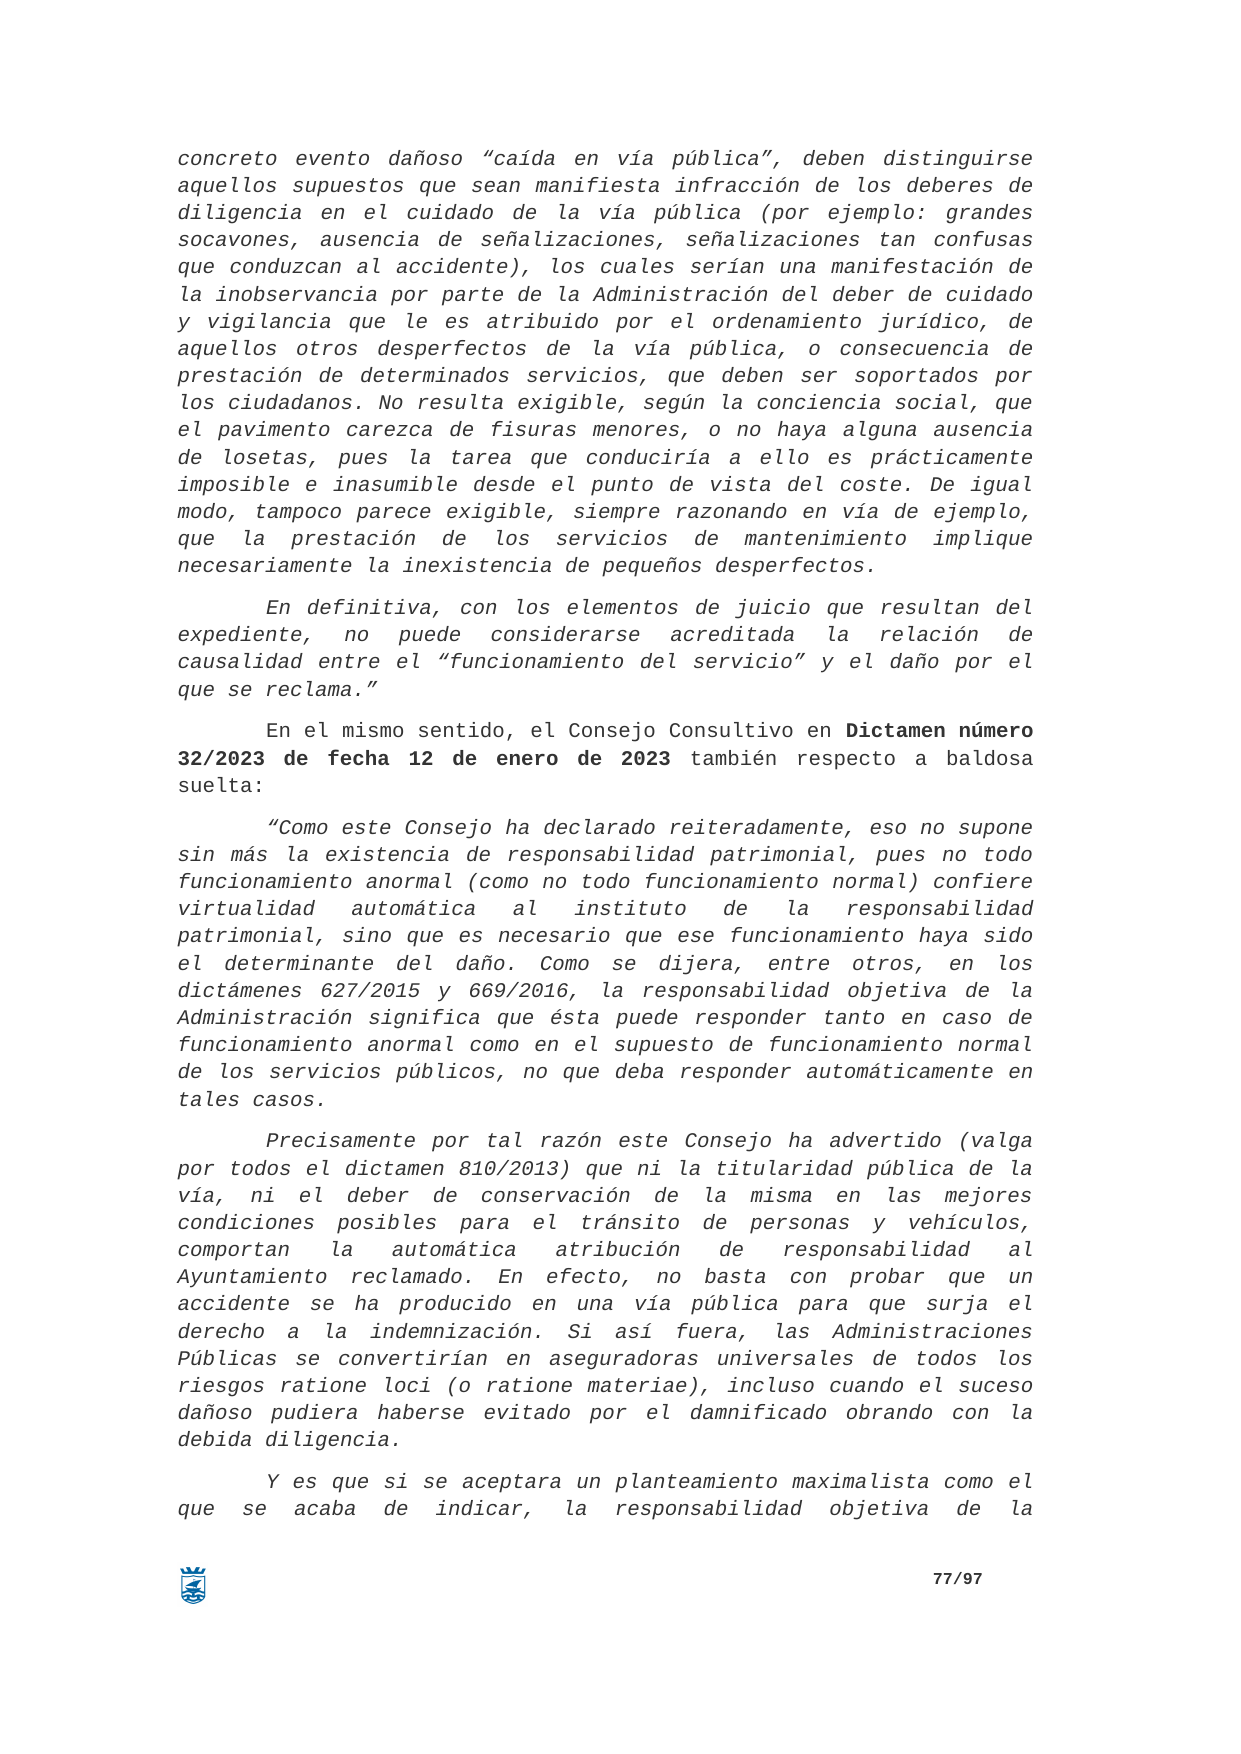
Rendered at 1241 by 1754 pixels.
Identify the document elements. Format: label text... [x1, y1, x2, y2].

picture [177, 1562, 208, 1607]
text Precisamente por tal razón este Consejo ha advertido (valga por todos el dictamen 810/2013) que ni la titularidad pública de la vía, ni el deber de conservación de la misma en las mejores condiciones posibles para el tránsito de personas y vehículos, comportan la automática atribución de responsabilidad al Ayuntamiento reclamado. En efecto, no basta con probar que un accidente se ha producido en una vía pública para que surja el derecho a la indemnización. Si así fuera, las Administraciones Públicas se convertirían en aseguradoras universales de todos los riesgos ratione loci (o ratione materiae), incluso cuando el suceso dañoso pudiera haberse evitado por el damnificado obrando con la debida diligencia. [177, 1130, 1033, 1453]
text Y es que si se aceptara un planteamiento maximalista como el que se acaba de indicar, la responsabilidad objetiva de la [177, 1471, 1033, 1522]
text concreto evento dañoso “caída en vía pública”, deben distinguirse aquellos supuestos que sean manifiesta infracción de los deberes de diligencia en el cuidado de la vía pública (por ejemplo: grandes socavones, ausencia de señalizaciones, señalizaciones tan confusas que conduzcan al accidente), los cuales serían una manifestación de la inobservancia por parte de la Administración del deber de cuidado y vigilancia que le es atribuido por el ordenamiento jurídico, de aquellos otros desperfectos de la vía pública, o consecuencia de prestación de determinados servicios, que deben ser soportados por los ciudadanos. No resulta exigible, según la conciencia social, que el pavimento carezca de fisuras menores, o no haya alguna ausencia de losetas, pues la tarea que conduciría a ello es prácticamente imposible e inasumible desde el punto de vista del coste. De igual modo, tampoco parece exigible, siempre razonando en vía de ejemplo, que la prestación de los servicios de mantenimiento implique necesariamente la inexistencia de pequeños desperfectos. [177, 148, 1033, 579]
text “Como este Consejo ha declarado reiteradamente, eso no supone sin más la existencia de responsabilidad patrimonial, pues no todo funcionamiento anormal (como no todo funcionamiento normal) confiere virtualidad automática al instituto de la responsabilidad patrimonial, sino que es necesario que ese funcionamiento haya sido el determinante del daño. Como se dijera, entre otros, en los dictámenes 627/2015 y 669/2016, la responsabilidad objetiva de la Administración significa que ésta puede responder tanto en caso de funcionamiento anormal como en el supuesto de funcionamiento normal de los servicios públicos, no que deba responder automáticamente en tales casos. [177, 817, 1033, 1112]
text En definitiva, con los elementos de juicio que resultan del expediente, no puede considerarse acreditada la relación de causalidad entre el “funcionamiento del servicio” y el daño por el que se reclama.” [177, 597, 1033, 702]
text En el mismo sentido, el Consejo Consultivo en Dictamen número 32/2023 de fecha 12 de enero de 2023 también respecto a baldosa suelta: [177, 721, 1033, 798]
